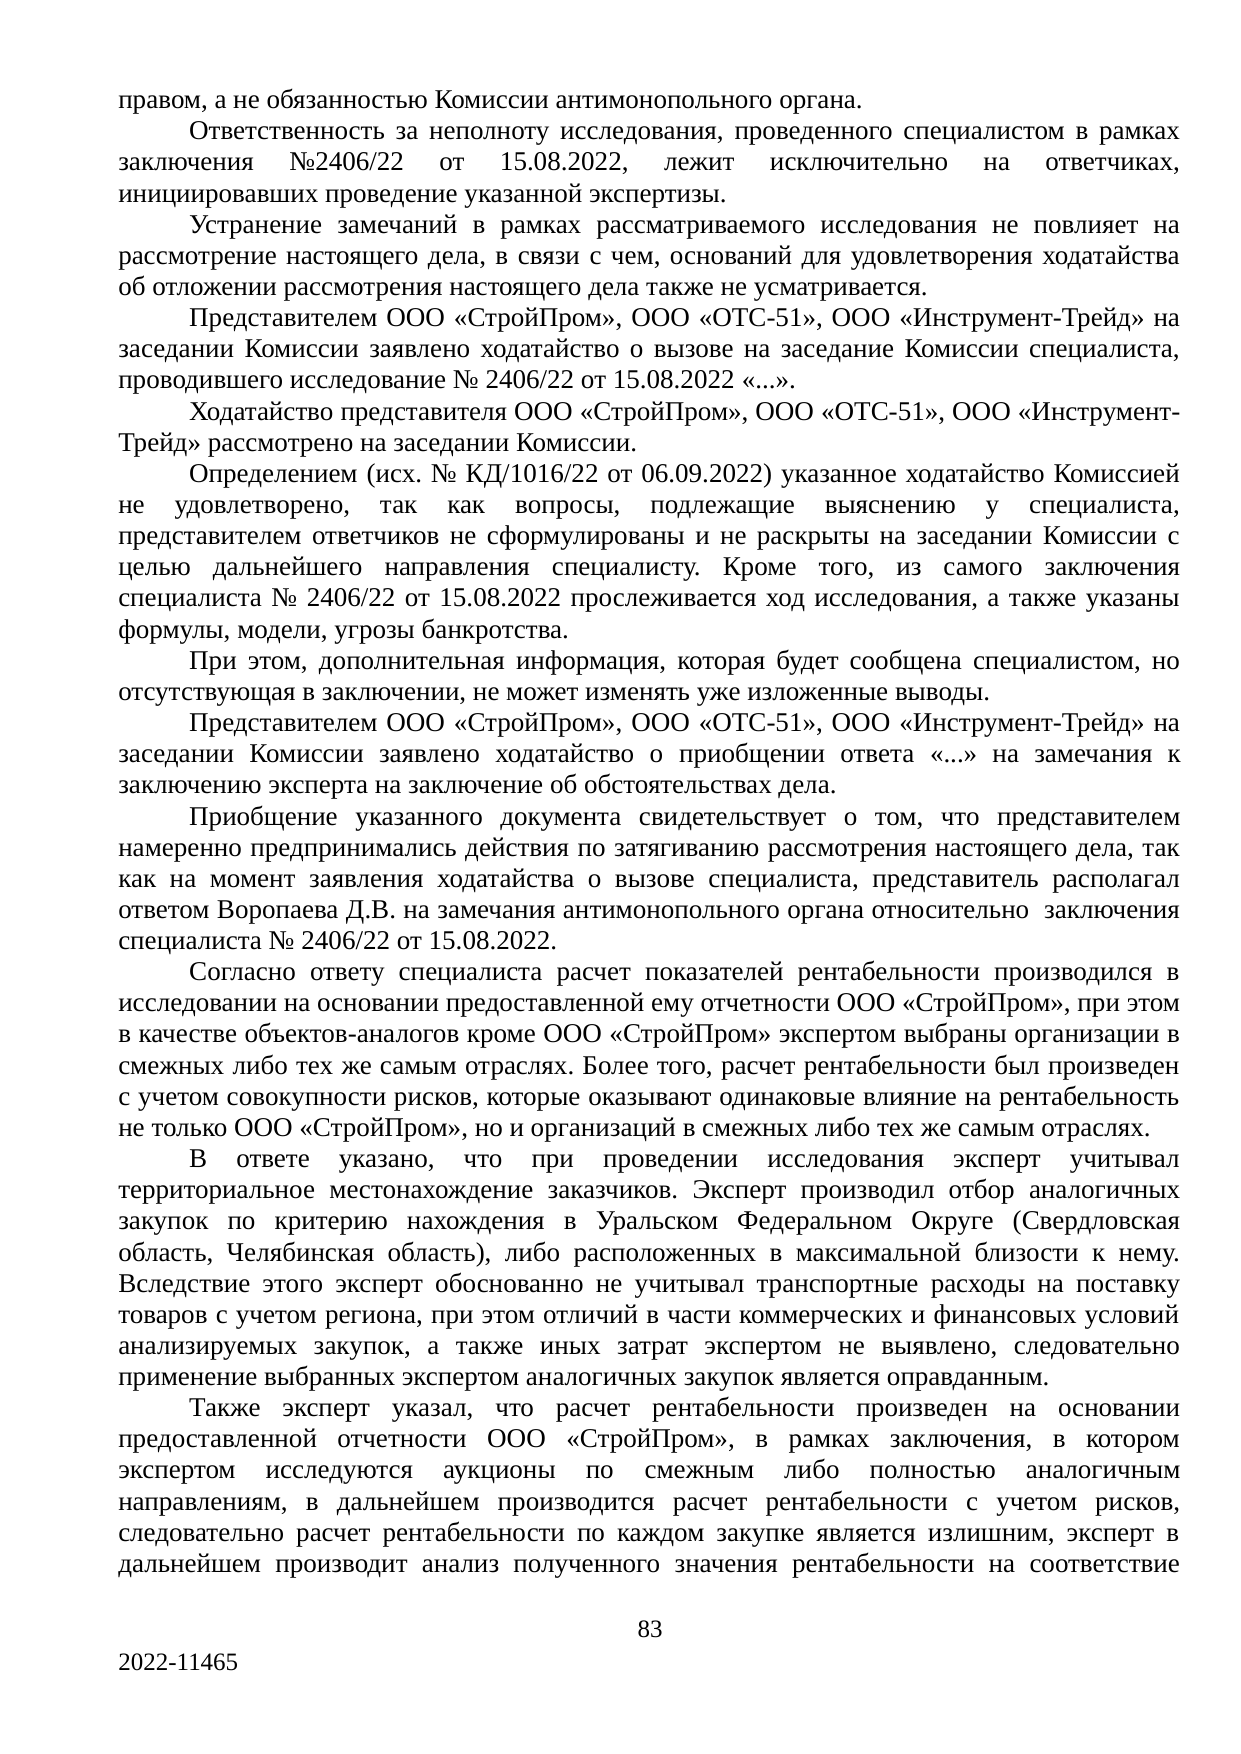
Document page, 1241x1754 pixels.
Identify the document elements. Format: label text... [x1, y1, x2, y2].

text правом, а не обязанностью Комиссии антимонопольного органа. [118, 83, 1181, 114]
text Устранение замечаний в рамках рассматриваемого исследования не повлияет на рассмотрение настоящего дела, в связи с чем, оснований для удовлетворения ходатайства об отложении рассмотрения настоящего дела также не усматривается. [118, 208, 1181, 301]
text Представителем ООО «СтройПром», ООО «ОТС-51», ООО «Инструмент-Трейд» на заседании Комиссии заявлено ходатайство о приобщении ответа «...» на замечания к заключению эксперта на заключение об обстоятельствах дела. [118, 706, 1181, 799]
text Также эксперт указал, что расчет рентабельности произведен на основании предоставленной отчетности ООО «СтройПром», в рамках заключения, в котором экспертом исследуются аукционы по смежным либо полностью аналогичным направлениям, в дальнейшем производится расчет рентабельности с учетом рисков, следовательно расчет рентабельности по каждом закупке является излишним, эксперт в дальнейшем производит анализ полученного значения рентабельности на соответствие [118, 1391, 1181, 1578]
text Ходатайство представителя ООО «СтройПром», ООО «ОТС-51», ООО «Инструмент-Трейд» рассмотрено на заседании Комиссии. [118, 395, 1181, 457]
text Ответственность за неполноту исследования, проведенного специалистом в рамках заключения №2406/22 от 15.08.2022, лежит исключительно на ответчиках, инициировавших проведение указанной экспертизы. [118, 114, 1181, 208]
text Определением (исх. № КД/1016/22 от 06.09.2022) указанное ходатайство Комиссией не удовлетворено, так как вопросы, подлежащие выяснению у специалиста, представителем ответчиков не сформулированы и не раскрыты на заседании Комиссии с целью дальнейшего направления специалисту. Кроме того, из самого заключения специалиста № 2406/22 от 15.08.2022 прослеживается ход исследования, а также указаны формулы, модели, угрозы банкротства. [118, 457, 1181, 644]
text При этом, дополнительная информация, которая будет сообщена специалистом, но отсутствующая в заключении, не может изменять уже изложенные выводы. [118, 644, 1181, 706]
text Представителем ООО «СтройПром», ООО «ОТС-51», ООО «Инструмент-Трейд» на заседании Комиссии заявлено ходатайство о вызове на заседание Комиссии специалиста, проводившего исследование № 2406/22 от 15.08.2022 «...». [118, 301, 1181, 395]
text Согласно ответу специалиста расчет показателей рентабельности производился в исследовании на основании предоставленной ему отчетности ООО «СтройПром», при этом в качестве объектов-аналогов кроме ООО «СтройПром» экспертом выбраны организации в смежных либо тех же самым отраслях. Более того, расчет рентабельности был произведен с учетом совокупности рисков, которые оказывают одинаковые влияние на рентабельность не только ООО «СтройПром», но и организаций в смежных либо тех же самым отраслях. [118, 955, 1181, 1142]
text Приобщение указанного документа свидетельствует о том, что представителем намеренно предпринимались действия по затягиванию рассмотрения настоящего дела, так как на момент заявления ходатайства о вызове специалиста, представитель располагал ответом Воропаева Д.В. на замечания антимонопольного органа относительно заключения специалиста № 2406/22 от 15.08.2022. [118, 799, 1181, 955]
text В ответе указано, что при проведении исследования эксперт учитывал территориальное местонахождение заказчиков. Эксперт производил отбор аналогичных закупок по критерию нахождения в Уральском Федеральном Округе (Свердловская область, Челябинская область), либо расположенных в максимальной близости к нему. Вследствие этого эксперт обоснованно не учитывал транспортные расходы на поставку товаров с учетом региона, при этом отличий в части коммерческих и финансовых условий анализируемых закупок, а также иных затрат экспертом не выявлено, следовательно применение выбранных экспертом аналогичных закупок является оправданным. [118, 1142, 1181, 1391]
